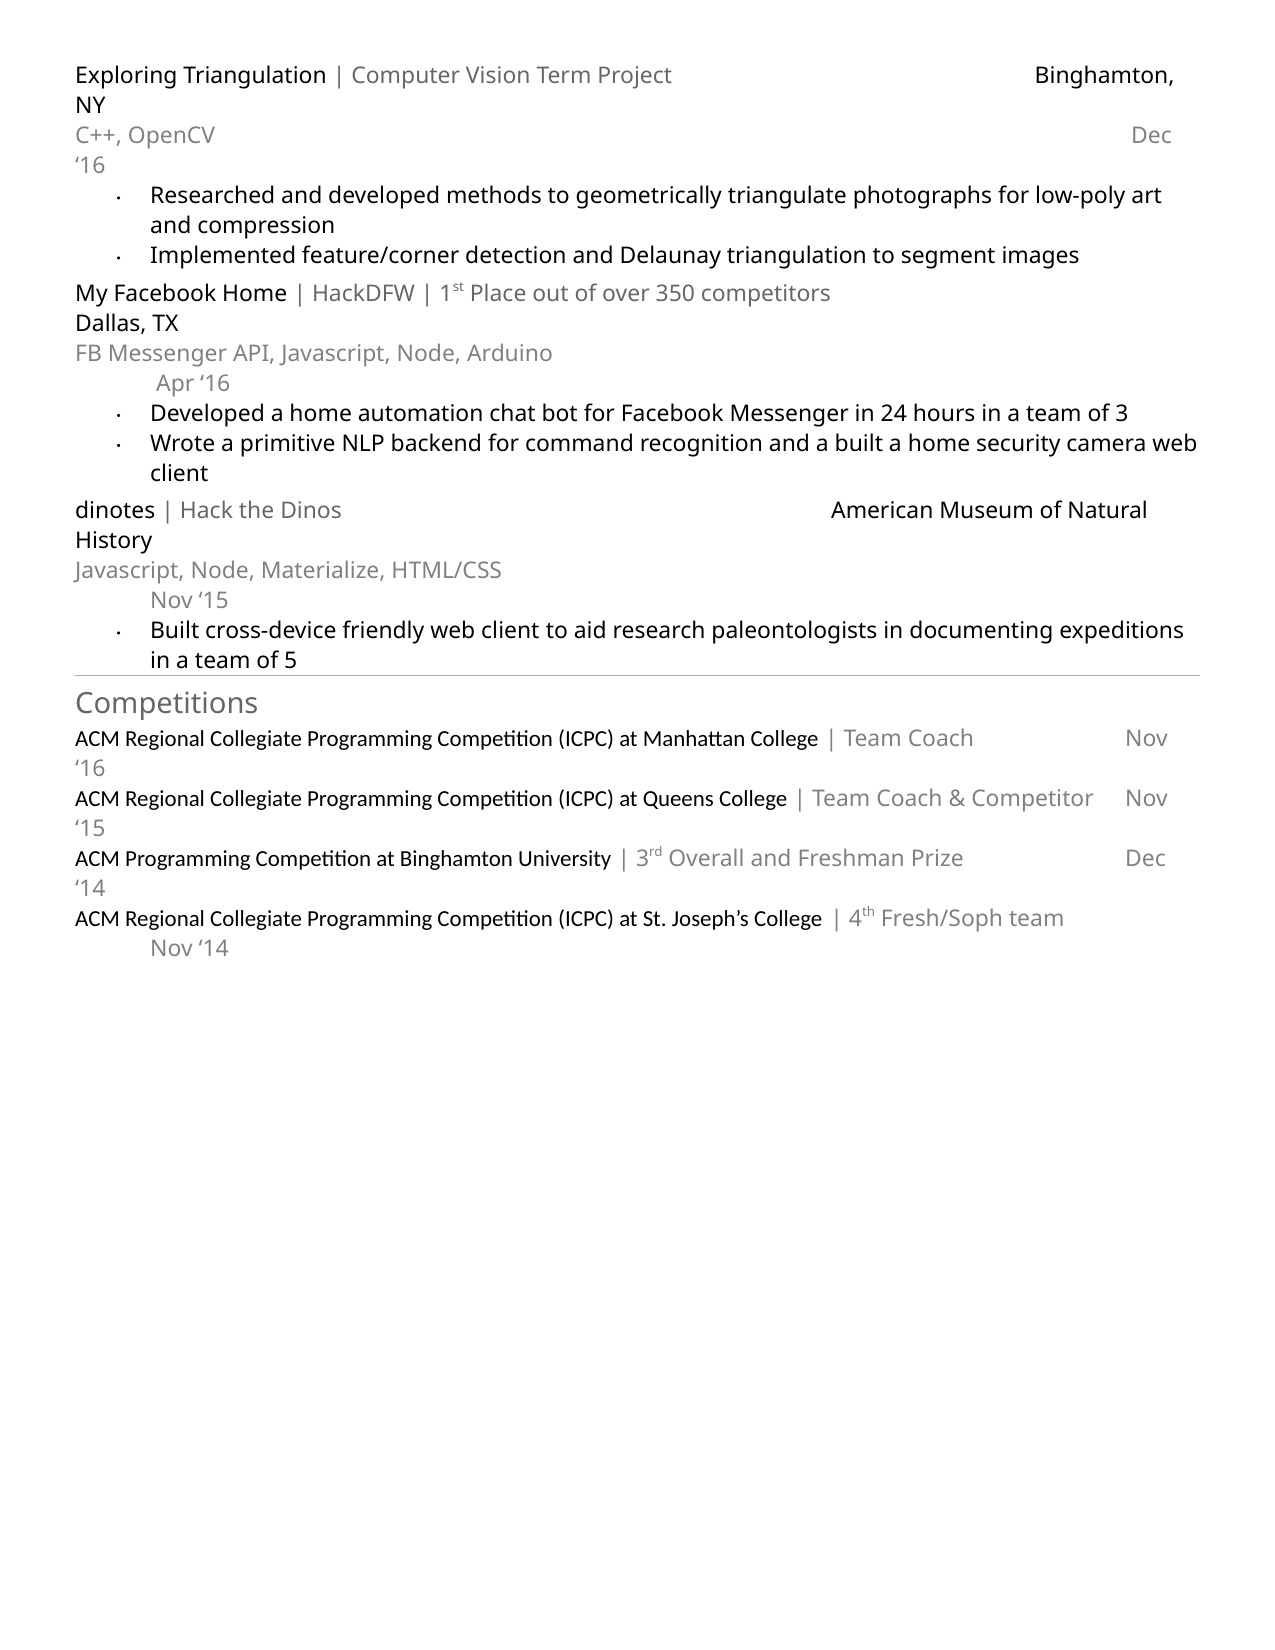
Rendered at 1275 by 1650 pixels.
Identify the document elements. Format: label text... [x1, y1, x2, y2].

text Exploring Triangulation | Computer Vision Term Project Binghamton, NY [75, 60, 1200, 120]
text ACM Regional Collegiate Programming Competition (ICPC) at St. Joseph’s College | 4th Fresh/Soph team Nov ‘14 [75, 903, 1200, 963]
text Javascript, Node, Materialize, HTML/CSS Nov ‘15 [75, 555, 1200, 615]
text dinotes | Hack the Dinos American Museum of Natural History [75, 495, 1200, 555]
list Wrote a primitive NLP backend for command recognition and a built a home security camera web client [112, 427, 1200, 487]
text ACM Regional Collegiate Programming Competition (ICPC) at Manhattan College | Team Coach Nov ‘16 [75, 723, 1200, 783]
list Implemented feature/corner detection and Delaunay triangulation to segment images [112, 240, 1200, 270]
list Developed a home automation chat bot for Facebook Messenger in 24 hours in a team of 3 [112, 397, 1200, 427]
text My Facebook Home | HackDFW | 1st Place out of over 350 competitors Dallas, TX [75, 277, 1200, 337]
text FB Messenger API, Javascript, Node, Arduino Apr ‘16 [75, 337, 1200, 397]
text ACM Programming Competition at Binghamton University | 3rd Overall and Freshman Prize Dec ‘14 [75, 843, 1200, 903]
text C++, OpenCV Dec ‘16 [75, 120, 1200, 180]
list Built cross-device friendly web client to aid research paleontologists in documenting expeditions in a team of 5 [112, 615, 1200, 675]
list Researched and developed methods to geometrically triangulate photographs for low-poly art and compression [112, 180, 1200, 240]
text Competitions [75, 676, 1200, 723]
text ACM Regional Collegiate Programming Competition (ICPC) at Queens College | Team Coach & Competitor Nov ‘15 [75, 783, 1200, 843]
